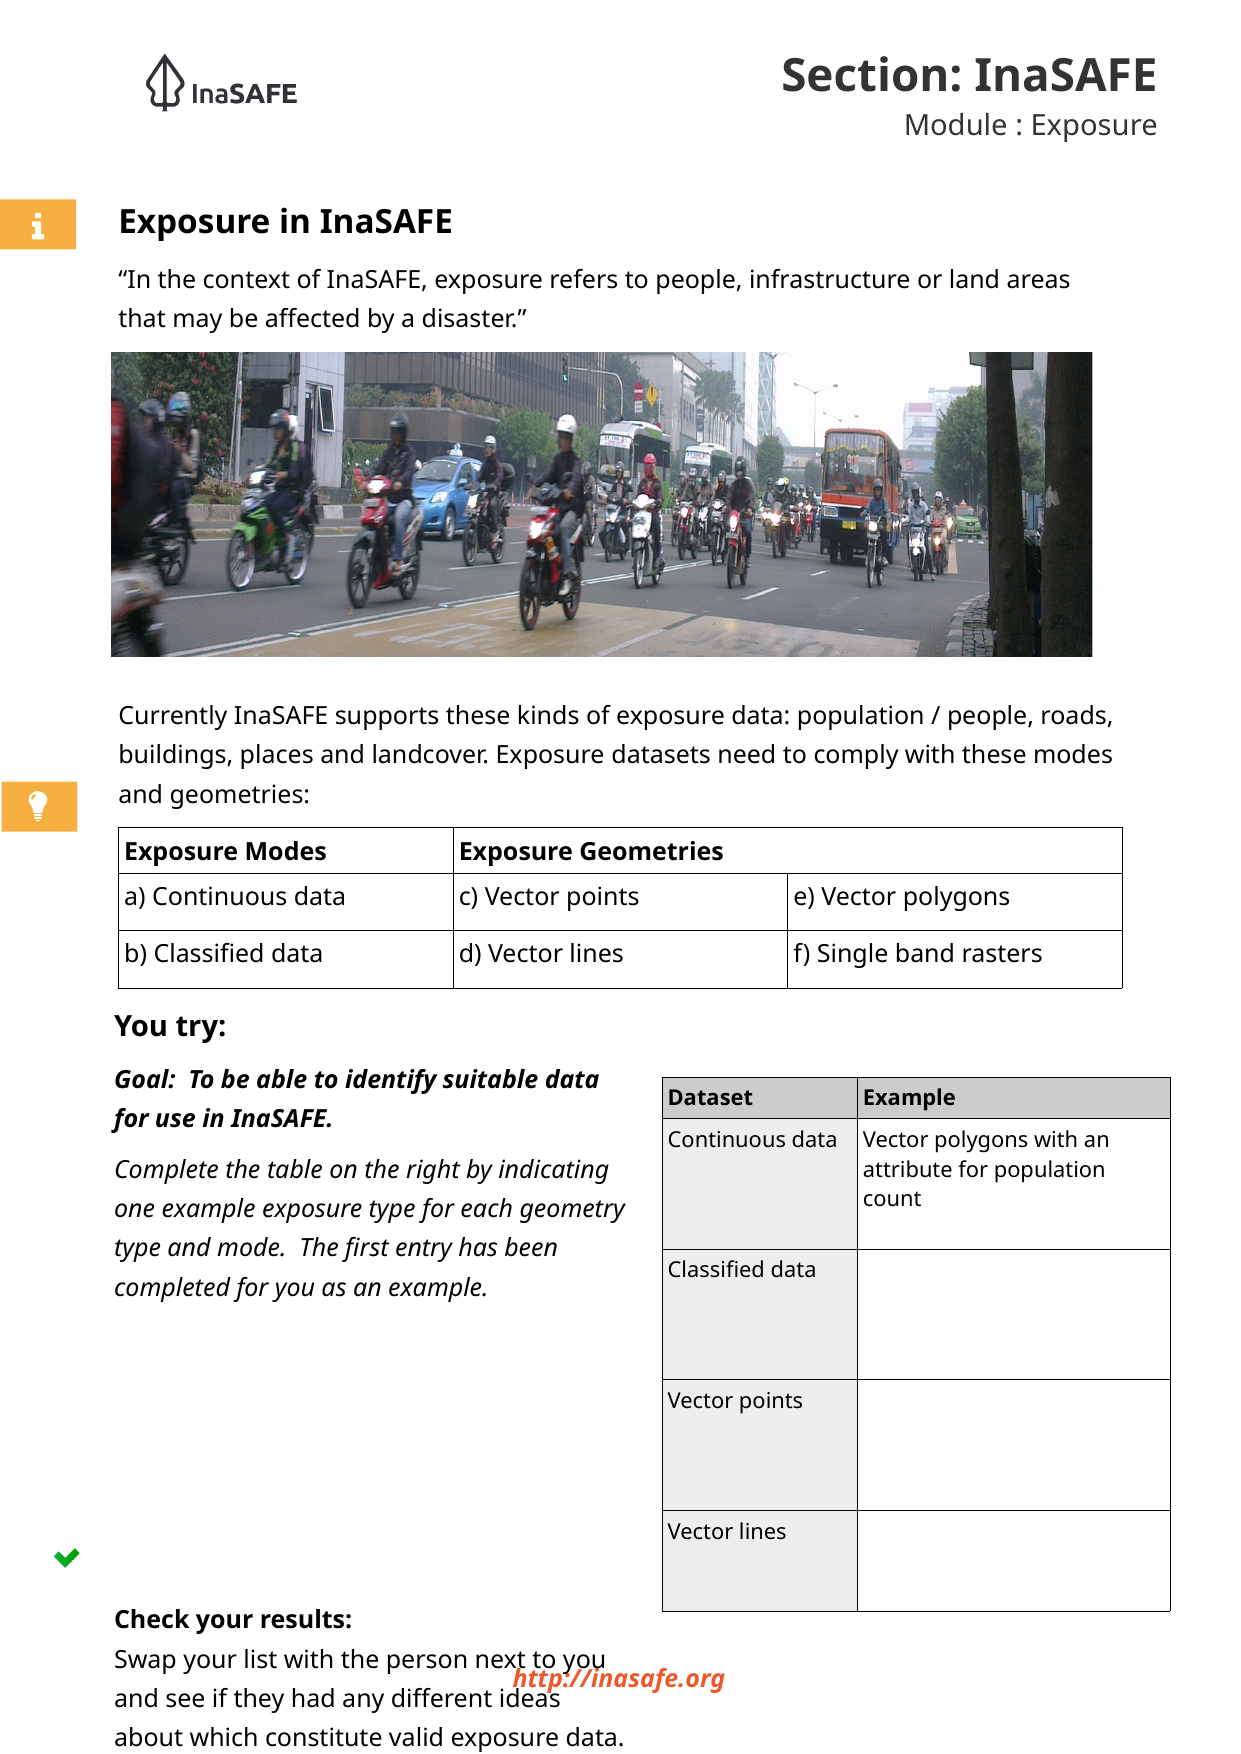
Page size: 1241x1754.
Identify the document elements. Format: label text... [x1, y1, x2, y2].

table_cell Classified data [663, 1250, 857, 1379]
subtitle Exposure in InaSAFE [118, 198, 1122, 243]
table_cell e) Vector polygons [788, 874, 1122, 930]
table_cell c) Vector points [454, 874, 787, 930]
table_cell a) Continuous data [119, 874, 453, 930]
text “In the context of InaSAFE, exposure refers to people, infrastructure or land areas that may be affected by a disaster.” [118, 262, 1122, 335]
table_cell Vector points [663, 1380, 857, 1510]
table_cell b) Classified data [119, 931, 453, 988]
table_cell d) Vector lines [454, 931, 787, 988]
table_cell [858, 1511, 1170, 1611]
table_cell f) Single band rasters [788, 931, 1122, 988]
table_header Exposure Geometries [454, 828, 1122, 873]
picture [126, 35, 322, 131]
table_header Dataset [663, 1078, 857, 1118]
table_header Exposure Modes [119, 828, 453, 873]
table_cell Vector lines [663, 1511, 857, 1611]
text Currently InaSAFE supports these kinds of exposure data: population / people, roads, buildings, places and landcover. Exposure datasets need to comply with these modes and geometries: [118, 698, 1122, 810]
table_cell [858, 1380, 1170, 1510]
table_cell Continuous data [663, 1119, 857, 1249]
table_header Example [858, 1078, 1170, 1118]
table_cell [858, 1250, 1170, 1379]
table_cell Vector polygons with an attribute for population count [858, 1119, 1170, 1249]
picture [111, 352, 1093, 657]
